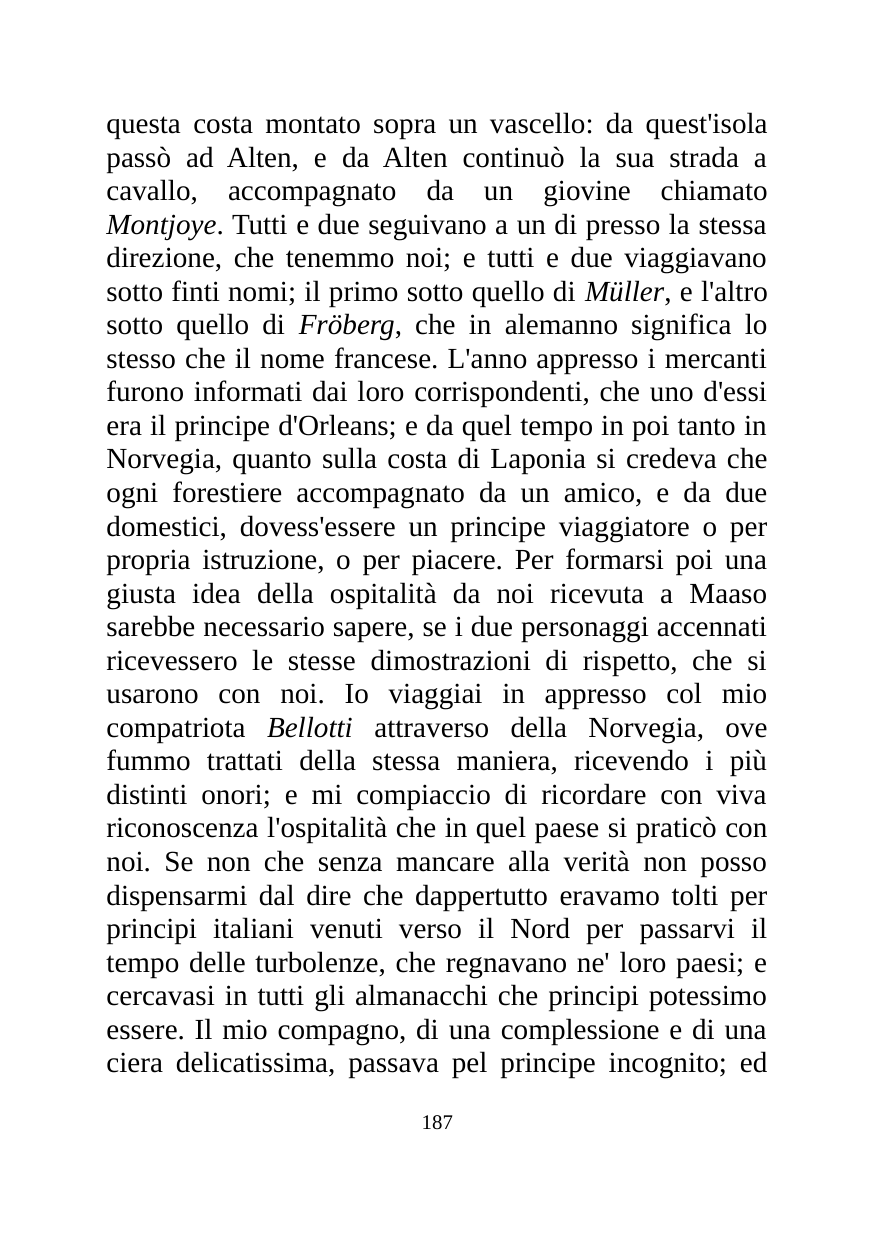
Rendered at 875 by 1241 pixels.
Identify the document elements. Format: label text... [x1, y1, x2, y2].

text questa costa montato sopra un vascello: da quest'isola passò ad Alten, e da Alten continuò la sua strada a cavallo, accompagnato da un giovine chiamato Montjoye. Tutti e due seguivano a un di presso la stessa direzione, che tenemmo noi; e tutti e due viaggiavano sotto finti nomi; il primo sotto quello di Müller, e l'altro sotto quello di Fröberg, che in alemanno significa lo stesso che il nome francese. L'anno appresso i mercanti furono informati dai loro corrispondenti, che uno d'essi era il principe d'Orleans; e da quel tempo in poi tanto in Norvegia, quanto sulla costa di Laponia si credeva che ogni forestiere accompagnato da un amico, e da due domestici, dovess'essere un principe viaggiatore o per propria istruzione, o per piacere. Per formarsi poi una giusta idea della ospitalità da noi ricevuta a Maaso sarebbe necessario sapere, se i due personaggi accennati ricevessero le stesse dimostrazioni di rispetto, che si usarono con noi. Io viaggiai in appresso col mio compatriota Bellotti attraverso della Norvegia, ove fummo trattati della stessa maniera, ricevendo i più distinti onori; e mi compiaccio di ricordare con viva riconoscenza l'ospitalità che in quel paese si praticò con noi. Se non che senza mancare alla verità non posso dispensarmi dal dire che dappertutto eravamo tolti per principi italiani venuti verso il Nord per passarvi il tempo delle turbolenze, che regnavano ne' loro paesi; e cercavasi in tutti gli almanacchi che principi potessimo essere. Il mio compagno, di una complessione e di una ciera delicatissima, passava pel principe incognito; ed [106, 106, 768, 1079]
